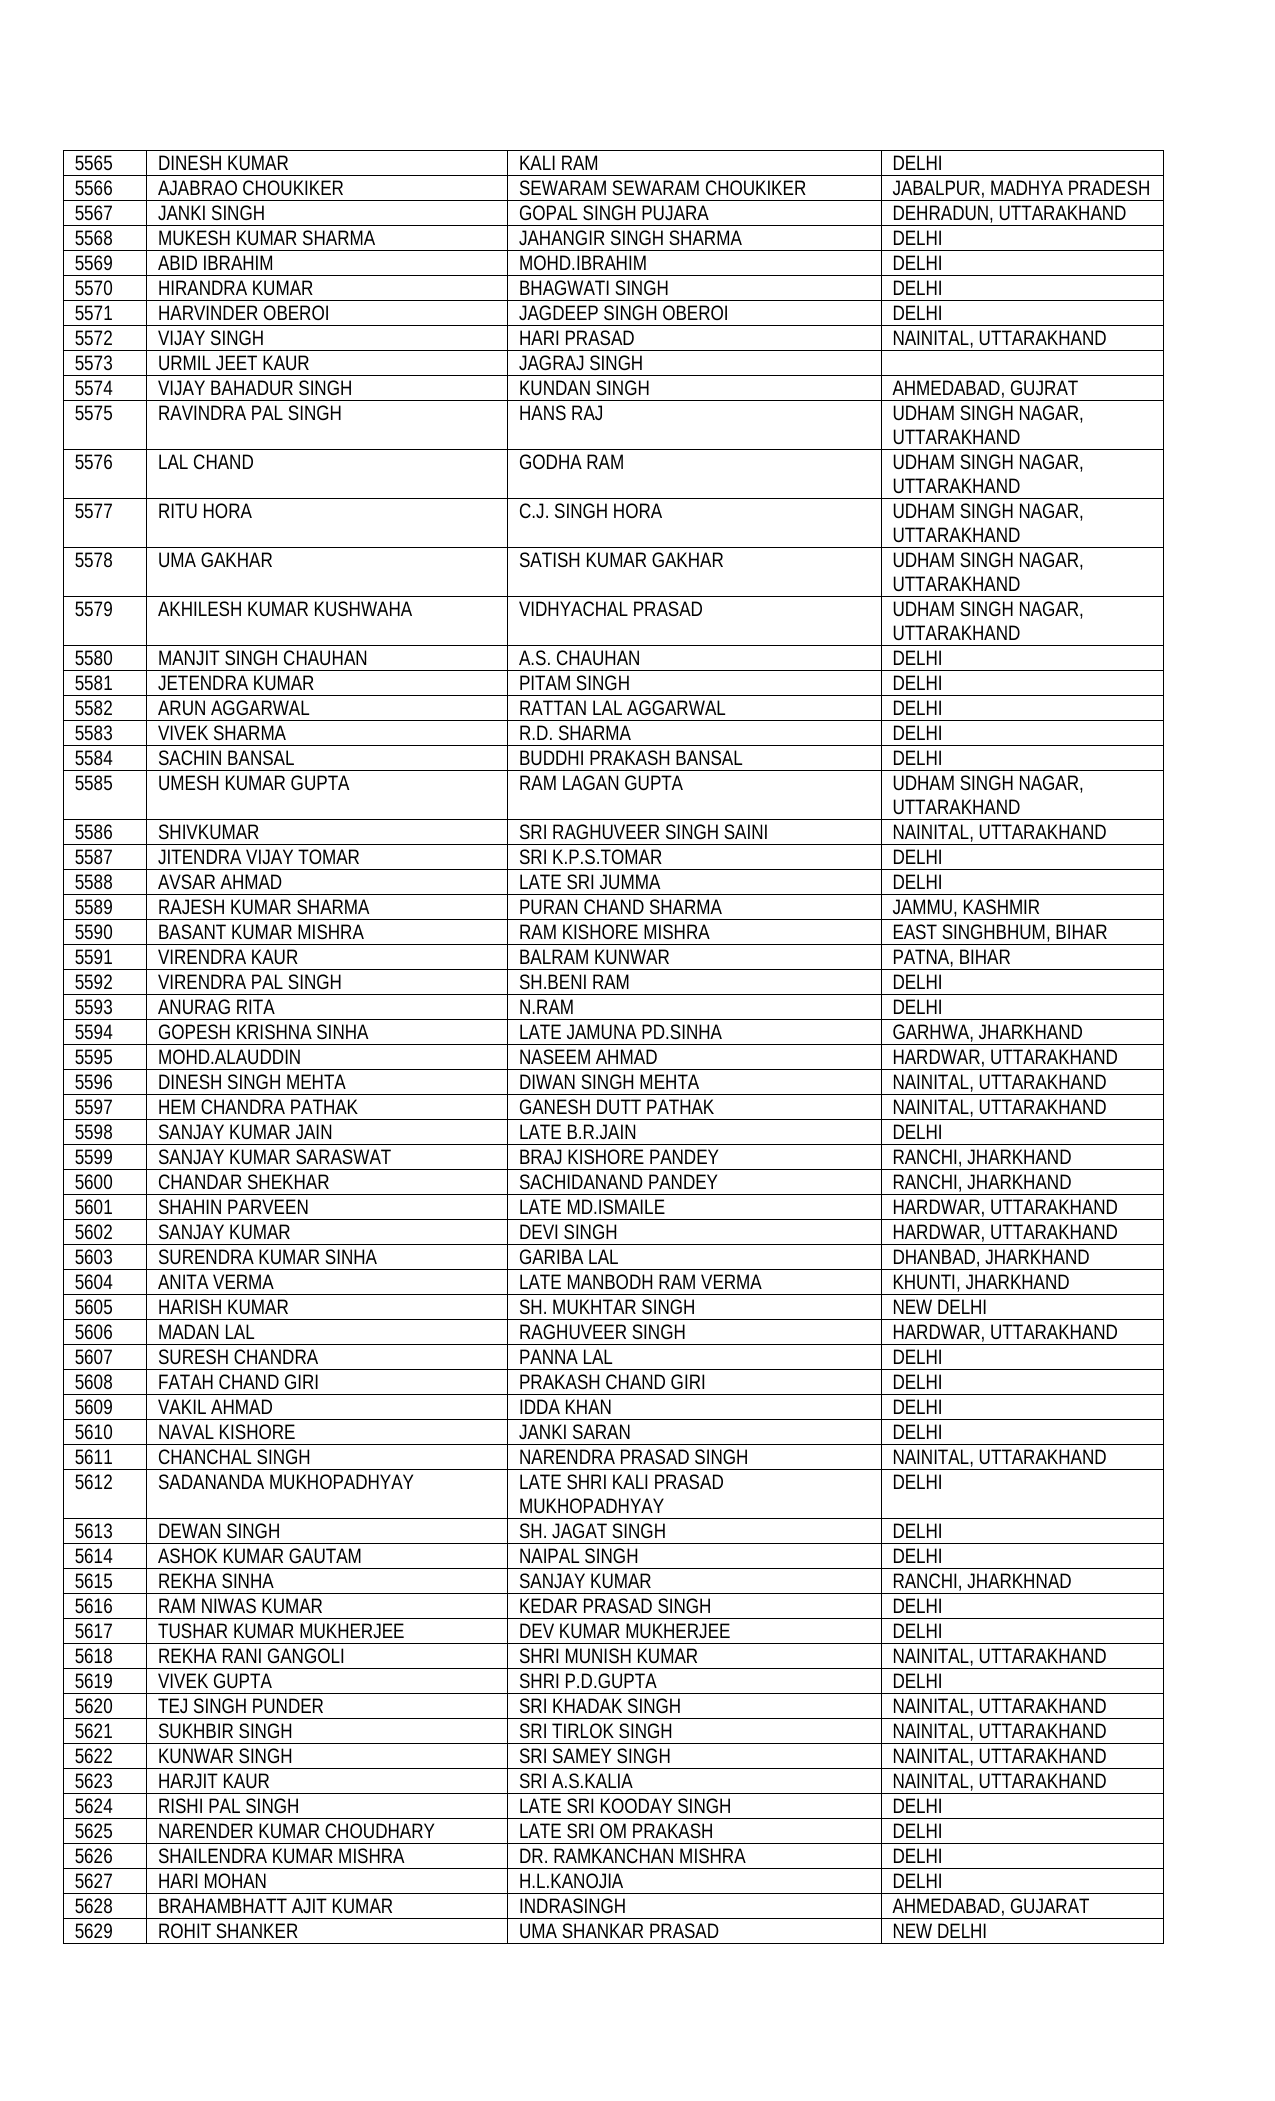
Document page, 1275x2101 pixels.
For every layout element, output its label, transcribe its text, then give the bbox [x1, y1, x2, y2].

table_cell DELHI [882, 1794, 1163, 1818]
table_cell RISHI PAL SINGH [147, 1794, 507, 1818]
table_cell 5614 [64, 1544, 146, 1568]
table_cell DELHI [882, 276, 1163, 300]
table_cell DELHI [882, 301, 1163, 325]
table_cell INDRASINGH [508, 1894, 881, 1918]
table_cell NAINITAL, UTTARAKHAND [882, 326, 1163, 350]
table_cell 5572 [64, 326, 146, 350]
table_cell VIRENDRA KAUR [147, 945, 507, 969]
table_cell HARDWAR, UTTARAKHAND [882, 1220, 1163, 1244]
table_cell H.L.KANOJIA [508, 1869, 881, 1893]
table_cell VIVEK SHARMA [147, 721, 507, 745]
table_cell ASHOK KUMAR GAUTAM [147, 1544, 507, 1568]
table_cell DELHI [882, 995, 1163, 1019]
table_cell 5623 [64, 1769, 146, 1793]
table_cell LATE SHRI KALI PRASAD MUKHOPADHYAY [508, 1470, 881, 1518]
table_cell NARENDRA PRASAD SINGH [508, 1445, 881, 1469]
table_cell BASANT KUMAR MISHRA [147, 920, 507, 944]
table_cell SACHIN BANSAL [147, 746, 507, 770]
table_cell UDHAM SINGH NAGAR, UTTARAKHAND [882, 597, 1163, 645]
table_cell 5587 [64, 845, 146, 869]
table_cell AHMEDABAD, GUJRAT [882, 376, 1163, 400]
table_cell MOHD.IBRAHIM [508, 251, 881, 275]
table_cell 5621 [64, 1719, 146, 1743]
table_cell 5593 [64, 995, 146, 1019]
table_cell 5578 [64, 548, 146, 596]
table_cell JETENDRA KUMAR [147, 671, 507, 695]
table_cell NAINITAL, UTTARAKHAND [882, 1445, 1163, 1469]
table_cell TUSHAR KUMAR MUKHERJEE [147, 1619, 507, 1643]
table_cell LATE SRI OM PRAKASH [508, 1819, 881, 1843]
table_cell DEV KUMAR MUKHERJEE [508, 1619, 881, 1643]
table_cell HIRANDRA KUMAR [147, 276, 507, 300]
table_cell RATTAN LAL AGGARWAL [508, 696, 881, 720]
table_cell 5626 [64, 1844, 146, 1868]
table_cell NAINITAL, UTTARAKHAND [882, 1769, 1163, 1793]
table_cell MANJIT SINGH CHAUHAN [147, 646, 507, 670]
table_cell SRI SAMEY SINGH [508, 1744, 881, 1768]
table_cell DELHI [882, 1869, 1163, 1893]
table_cell BRAHAMBHATT AJIT KUMAR [147, 1894, 507, 1918]
table_cell 5619 [64, 1669, 146, 1693]
table_cell DELHI [882, 1619, 1163, 1643]
table_cell GODHA RAM [508, 450, 881, 498]
table_cell UDHAM SINGH NAGAR, UTTARAKHAND [882, 771, 1163, 819]
table_cell NEW DELHI [882, 1919, 1163, 1943]
table_cell NASEEM AHMAD [508, 1045, 881, 1069]
table_cell ANURAG RITA [147, 995, 507, 1019]
table_cell UMA SHANKAR PRASAD [508, 1919, 881, 1943]
table_cell DIWAN SINGH MEHTA [508, 1070, 881, 1094]
table_cell 5591 [64, 945, 146, 969]
table_cell LATE MANBODH RAM VERMA [508, 1270, 881, 1294]
table_cell HARDWAR, UTTARAKHAND [882, 1195, 1163, 1219]
table_cell LATE JAMUNA PD.SINHA [508, 1020, 881, 1044]
table_cell DELHI [882, 1420, 1163, 1444]
table_cell PITAM SINGH [508, 671, 881, 695]
table_cell GOPESH KRISHNA SINHA [147, 1020, 507, 1044]
table_cell 5568 [64, 226, 146, 250]
table_cell RAJESH KUMAR SHARMA [147, 895, 507, 919]
table_cell GARIBA LAL [508, 1245, 881, 1269]
table_cell SACHIDANAND PANDEY [508, 1170, 881, 1194]
table_cell DINESH SINGH MEHTA [147, 1070, 507, 1094]
table_cell 5582 [64, 696, 146, 720]
table_cell NAIPAL SINGH [508, 1544, 881, 1568]
table_cell NAINITAL, UTTARAKHAND [882, 1719, 1163, 1743]
table_cell DELHI [882, 1395, 1163, 1419]
table_cell 5609 [64, 1395, 146, 1419]
table_cell DELHI [882, 1594, 1163, 1618]
table_cell UDHAM SINGH NAGAR, UTTARAKHAND [882, 401, 1163, 449]
table_cell ARUN AGGARWAL [147, 696, 507, 720]
table_cell 5600 [64, 1170, 146, 1194]
table_cell 5606 [64, 1320, 146, 1344]
table_cell 5597 [64, 1095, 146, 1119]
table_cell 5566 [64, 176, 146, 200]
table_cell 5604 [64, 1270, 146, 1294]
table_cell 5576 [64, 450, 146, 498]
table_cell VIJAY BAHADUR SINGH [147, 376, 507, 400]
table_cell DELHI [882, 746, 1163, 770]
table_cell AHMEDABAD, GUJARAT [882, 1894, 1163, 1918]
table_cell 5603 [64, 1245, 146, 1269]
table_cell 5596 [64, 1070, 146, 1094]
table_cell 5590 [64, 920, 146, 944]
table_cell 5567 [64, 201, 146, 225]
table_cell 5602 [64, 1220, 146, 1244]
table_cell MUKESH KUMAR SHARMA [147, 226, 507, 250]
table_cell RAGHUVEER SINGH [508, 1320, 881, 1344]
table_cell CHANCHAL SINGH [147, 1445, 507, 1469]
table_cell 5599 [64, 1145, 146, 1169]
table_cell DELHI [882, 1819, 1163, 1843]
table_cell 5608 [64, 1370, 146, 1394]
table_cell 5595 [64, 1045, 146, 1069]
table_cell DELHI [882, 1844, 1163, 1868]
table_cell DEWAN SINGH [147, 1519, 507, 1543]
table_cell 5624 [64, 1794, 146, 1818]
table_cell KHUNTI, JHARKHAND [882, 1270, 1163, 1294]
table_cell JAMMU, KASHMIR [882, 895, 1163, 919]
table_cell AVSAR AHMAD [147, 870, 507, 894]
table_cell SANJAY KUMAR [508, 1569, 881, 1593]
table_cell UDHAM SINGH NAGAR, UTTARAKHAND [882, 548, 1163, 596]
table_cell DR. RAMKANCHAN MISHRA [508, 1844, 881, 1868]
table_cell JITENDRA VIJAY TOMAR [147, 845, 507, 869]
table_cell RAVINDRA PAL SINGH [147, 401, 507, 449]
table_cell LATE MD.ISMAILE [508, 1195, 881, 1219]
table_cell 5616 [64, 1594, 146, 1618]
table_cell 5628 [64, 1894, 146, 1918]
table_cell UMA GAKHAR [147, 548, 507, 596]
table_cell UDHAM SINGH NAGAR, UTTARAKHAND [882, 499, 1163, 547]
table_cell VIRENDRA PAL SINGH [147, 970, 507, 994]
table_cell NAINITAL, UTTARAKHAND [882, 1070, 1163, 1094]
table_cell RANCHI, JHARKHAND [882, 1145, 1163, 1169]
table_cell REKHA SINHA [147, 1569, 507, 1593]
table_cell SHAILENDRA KUMAR MISHRA [147, 1844, 507, 1868]
table_cell HEM CHANDRA PATHAK [147, 1095, 507, 1119]
table_cell DELHI [882, 671, 1163, 695]
table_cell DELHI [882, 1345, 1163, 1369]
table_cell DHANBAD, JHARKHAND [882, 1245, 1163, 1269]
table_cell 5607 [64, 1345, 146, 1369]
table_cell RAM LAGAN GUPTA [508, 771, 881, 819]
table_cell 5569 [64, 251, 146, 275]
table_cell AJABRAO CHOUKIKER [147, 176, 507, 200]
table_cell SRI A.S.KALIA [508, 1769, 881, 1793]
table_cell KEDAR PRASAD SINGH [508, 1594, 881, 1618]
table_cell A.S. CHAUHAN [508, 646, 881, 670]
table_cell GANESH DUTT PATHAK [508, 1095, 881, 1119]
table_cell RANCHI, JHARKHAND [882, 1170, 1163, 1194]
table_cell 5575 [64, 401, 146, 449]
table_cell PATNA, BIHAR [882, 945, 1163, 969]
table_cell 5573 [64, 351, 146, 375]
table_cell DELHI [882, 1544, 1163, 1568]
table_cell SHRI P.D.GUPTA [508, 1669, 881, 1693]
table_cell HARJIT KAUR [147, 1769, 507, 1793]
table_cell DELHI [882, 1120, 1163, 1144]
table_cell SHAHIN PARVEEN [147, 1195, 507, 1219]
table_cell 5574 [64, 376, 146, 400]
table_cell GOPAL SINGH PUJARA [508, 201, 881, 225]
table_cell HANS RAJ [508, 401, 881, 449]
table_cell 5588 [64, 870, 146, 894]
table_cell DELHI [882, 721, 1163, 745]
table_cell KALI RAM [508, 151, 881, 175]
table_cell DELHI [882, 1370, 1163, 1394]
table_cell NEW DELHI [882, 1295, 1163, 1319]
table_cell NARENDER KUMAR CHOUDHARY [147, 1819, 507, 1843]
table_cell URMIL JEET KAUR [147, 351, 507, 375]
table_cell 5577 [64, 499, 146, 547]
table_cell 5617 [64, 1619, 146, 1643]
table_cell JAGDEEP SINGH OBEROI [508, 301, 881, 325]
table_cell DEVI SINGH [508, 1220, 881, 1244]
table_cell 5585 [64, 771, 146, 819]
table_cell HARDWAR, UTTARAKHAND [882, 1045, 1163, 1069]
table_cell RITU HORA [147, 499, 507, 547]
table_cell LATE SRI KOODAY SINGH [508, 1794, 881, 1818]
table_cell JAGRAJ SINGH [508, 351, 881, 375]
table_cell DELHI [882, 1470, 1163, 1518]
table_cell 5610 [64, 1420, 146, 1444]
table_cell 5625 [64, 1819, 146, 1843]
table_cell SH.BENI RAM [508, 970, 881, 994]
table_cell [882, 351, 1163, 375]
table_cell MADAN LAL [147, 1320, 507, 1344]
table_cell SUKHBIR SINGH [147, 1719, 507, 1743]
table_cell BUDDHI PRAKASH BANSAL [508, 746, 881, 770]
table_cell SH. JAGAT SINGH [508, 1519, 881, 1543]
table_cell SANJAY KUMAR JAIN [147, 1120, 507, 1144]
table_cell NAINITAL, UTTARAKHAND [882, 1095, 1163, 1119]
table_cell HARISH KUMAR [147, 1295, 507, 1319]
table_cell 5622 [64, 1744, 146, 1768]
table_cell SURENDRA KUMAR SINHA [147, 1245, 507, 1269]
table_cell DELHI [882, 1669, 1163, 1693]
table_cell 5618 [64, 1644, 146, 1668]
table_cell CHANDAR SHEKHAR [147, 1170, 507, 1194]
table_cell 5571 [64, 301, 146, 325]
table_cell 5627 [64, 1869, 146, 1893]
table_cell BALRAM KUNWAR [508, 945, 881, 969]
table_cell 5580 [64, 646, 146, 670]
table_cell DINESH KUMAR [147, 151, 507, 175]
table_cell SH. MUKHTAR SINGH [508, 1295, 881, 1319]
table_cell 5629 [64, 1919, 146, 1943]
table_cell 5601 [64, 1195, 146, 1219]
table_cell RAM NIWAS KUMAR [147, 1594, 507, 1618]
table_cell DELHI [882, 870, 1163, 894]
table_cell 5586 [64, 820, 146, 844]
table_cell LATE SRI JUMMA [508, 870, 881, 894]
table_cell FATAH CHAND GIRI [147, 1370, 507, 1394]
table_cell HARI PRASAD [508, 326, 881, 350]
table_cell PRAKASH CHAND GIRI [508, 1370, 881, 1394]
table_cell 5615 [64, 1569, 146, 1593]
table_cell SADANANDA MUKHOPADHYAY [147, 1470, 507, 1518]
table_cell TEJ SINGH PUNDER [147, 1694, 507, 1718]
table_cell DELHI [882, 845, 1163, 869]
table_cell SRI RAGHUVEER SINGH SAINI [508, 820, 881, 844]
table_cell EAST SINGHBHUM, BIHAR [882, 920, 1163, 944]
table_cell DELHI [882, 646, 1163, 670]
table_cell BRAJ KISHORE PANDEY [508, 1145, 881, 1169]
table_cell UMESH KUMAR GUPTA [147, 771, 507, 819]
table_cell 5613 [64, 1519, 146, 1543]
table_cell N.RAM [508, 995, 881, 1019]
table_cell 5579 [64, 597, 146, 645]
table_cell JAHANGIR SINGH SHARMA [508, 226, 881, 250]
table_cell DELHI [882, 1519, 1163, 1543]
table_cell SANJAY KUMAR [147, 1220, 507, 1244]
table_cell DEHRADUN, UTTARAKHAND [882, 201, 1163, 225]
table_cell JANKI SARAN [508, 1420, 881, 1444]
table_cell SRI TIRLOK SINGH [508, 1719, 881, 1743]
table_cell DELHI [882, 251, 1163, 275]
table_cell HARI MOHAN [147, 1869, 507, 1893]
table_cell GARHWA, JHARKHAND [882, 1020, 1163, 1044]
table_cell BHAGWATI SINGH [508, 276, 881, 300]
table_cell 5594 [64, 1020, 146, 1044]
table_cell 5611 [64, 1445, 146, 1469]
table_cell 5570 [64, 276, 146, 300]
table_cell JANKI SINGH [147, 201, 507, 225]
table_cell 5565 [64, 151, 146, 175]
table_cell 5605 [64, 1295, 146, 1319]
table_cell HARVINDER OBEROI [147, 301, 507, 325]
table_cell 5584 [64, 746, 146, 770]
table_cell C.J. SINGH HORA [508, 499, 881, 547]
table_cell NAINITAL, UTTARAKHAND [882, 1744, 1163, 1768]
table_cell 5581 [64, 671, 146, 695]
table_cell SHIVKUMAR [147, 820, 507, 844]
table_cell R.D. SHARMA [508, 721, 881, 745]
table_cell DELHI [882, 151, 1163, 175]
table_cell IDDA KHAN [508, 1395, 881, 1419]
table_cell VIJAY SINGH [147, 326, 507, 350]
table_cell RAM KISHORE MISHRA [508, 920, 881, 944]
table_cell SANJAY KUMAR SARASWAT [147, 1145, 507, 1169]
table_cell NAINITAL, UTTARAKHAND [882, 1644, 1163, 1668]
table_cell ANITA VERMA [147, 1270, 507, 1294]
table_cell 5589 [64, 895, 146, 919]
table_cell VIDHYACHAL PRASAD [508, 597, 881, 645]
table_cell SRI K.P.S.TOMAR [508, 845, 881, 869]
table_cell 5583 [64, 721, 146, 745]
table_cell RANCHI, JHARKHNAD [882, 1569, 1163, 1593]
table_cell 5592 [64, 970, 146, 994]
table_cell JABALPUR, MADHYA PRADESH [882, 176, 1163, 200]
table_cell DELHI [882, 970, 1163, 994]
table_cell ABID IBRAHIM [147, 251, 507, 275]
table_cell VAKIL AHMAD [147, 1395, 507, 1419]
table_cell PURAN CHAND SHARMA [508, 895, 881, 919]
table_cell VIVEK GUPTA [147, 1669, 507, 1693]
table_cell DELHI [882, 696, 1163, 720]
table_cell LATE B.R.JAIN [508, 1120, 881, 1144]
table_cell SHRI MUNISH KUMAR [508, 1644, 881, 1668]
table_cell 5612 [64, 1470, 146, 1518]
table_cell UDHAM SINGH NAGAR, UTTARAKHAND [882, 450, 1163, 498]
table_cell ROHIT SHANKER [147, 1919, 507, 1943]
table_cell 5598 [64, 1120, 146, 1144]
table_cell NAINITAL, UTTARAKHAND [882, 1694, 1163, 1718]
table_cell KUNWAR SINGH [147, 1744, 507, 1768]
table_cell PANNA LAL [508, 1345, 881, 1369]
table_cell NAINITAL, UTTARAKHAND [882, 820, 1163, 844]
table_cell NAVAL KISHORE [147, 1420, 507, 1444]
table_cell HARDWAR, UTTARAKHAND [882, 1320, 1163, 1344]
table_cell AKHILESH KUMAR KUSHWAHA [147, 597, 507, 645]
table_cell MOHD.ALAUDDIN [147, 1045, 507, 1069]
table_cell SEWARAM SEWARAM CHOUKIKER [508, 176, 881, 200]
table_cell SRI KHADAK SINGH [508, 1694, 881, 1718]
table_cell REKHA RANI GANGOLI [147, 1644, 507, 1668]
table_cell SURESH CHANDRA [147, 1345, 507, 1369]
table_cell LAL CHAND [147, 450, 507, 498]
table_cell 5620 [64, 1694, 146, 1718]
table_cell KUNDAN SINGH [508, 376, 881, 400]
table_cell SATISH KUMAR GAKHAR [508, 548, 881, 596]
table_cell DELHI [882, 226, 1163, 250]
